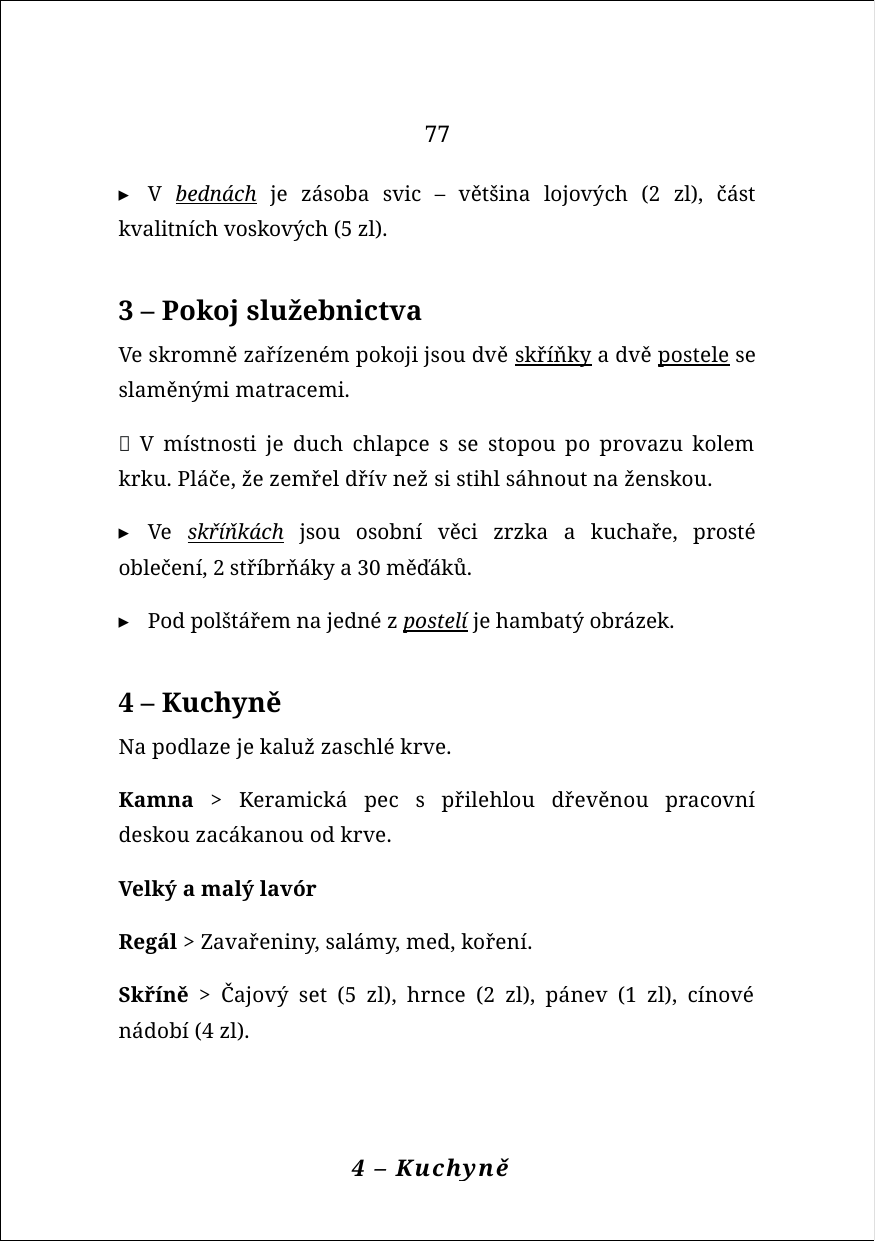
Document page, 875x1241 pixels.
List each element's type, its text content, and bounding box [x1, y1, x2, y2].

text Regál > Zavařeniny, salámy, med, koření. [118, 927, 756, 955]
text Skříně > Čajový set (5 zl), hrnce (2 zl), pánev (1 zl), cínové nádobí (4 zl). [118, 980, 756, 1044]
text Ve skromně zařízeném pokoji jsou dvě skříňky a dvě postele se slaměnými matracemi. [118, 340, 756, 404]
subtitle 3 – Pokoj služebnictva [118, 291, 756, 328]
subtitle 4 – Kuchyně [118, 683, 756, 720]
text ▸ Ve skříňkách jsou osobní věci zrzka a kuchaře, prosté oblečení, 2 stříbrňáky a 30 měďáků. [118, 517, 756, 581]
text Velký a malý lavór [118, 874, 756, 902]
text ▸ V bednách je zásoba svic – většina lojových (2 zl), část kvalitních voskových (5 zl). [118, 179, 756, 243]
text 👤 V místnosti je duch chlapce s se stopou po provazu kolem krku. Pláče, že zemřel dřív než si stihl sáhnout na ženskou. [118, 429, 756, 493]
text Kamna > Keramická pec s přilehlou dřevěnou pracovní deskou zacákanou od krve. [118, 785, 756, 849]
text ▸ Pod polštářem na jedné z postelí je hambatý obrázek. [118, 606, 756, 635]
text Na podlaze je kaluž zaschlé krve. [118, 732, 756, 760]
